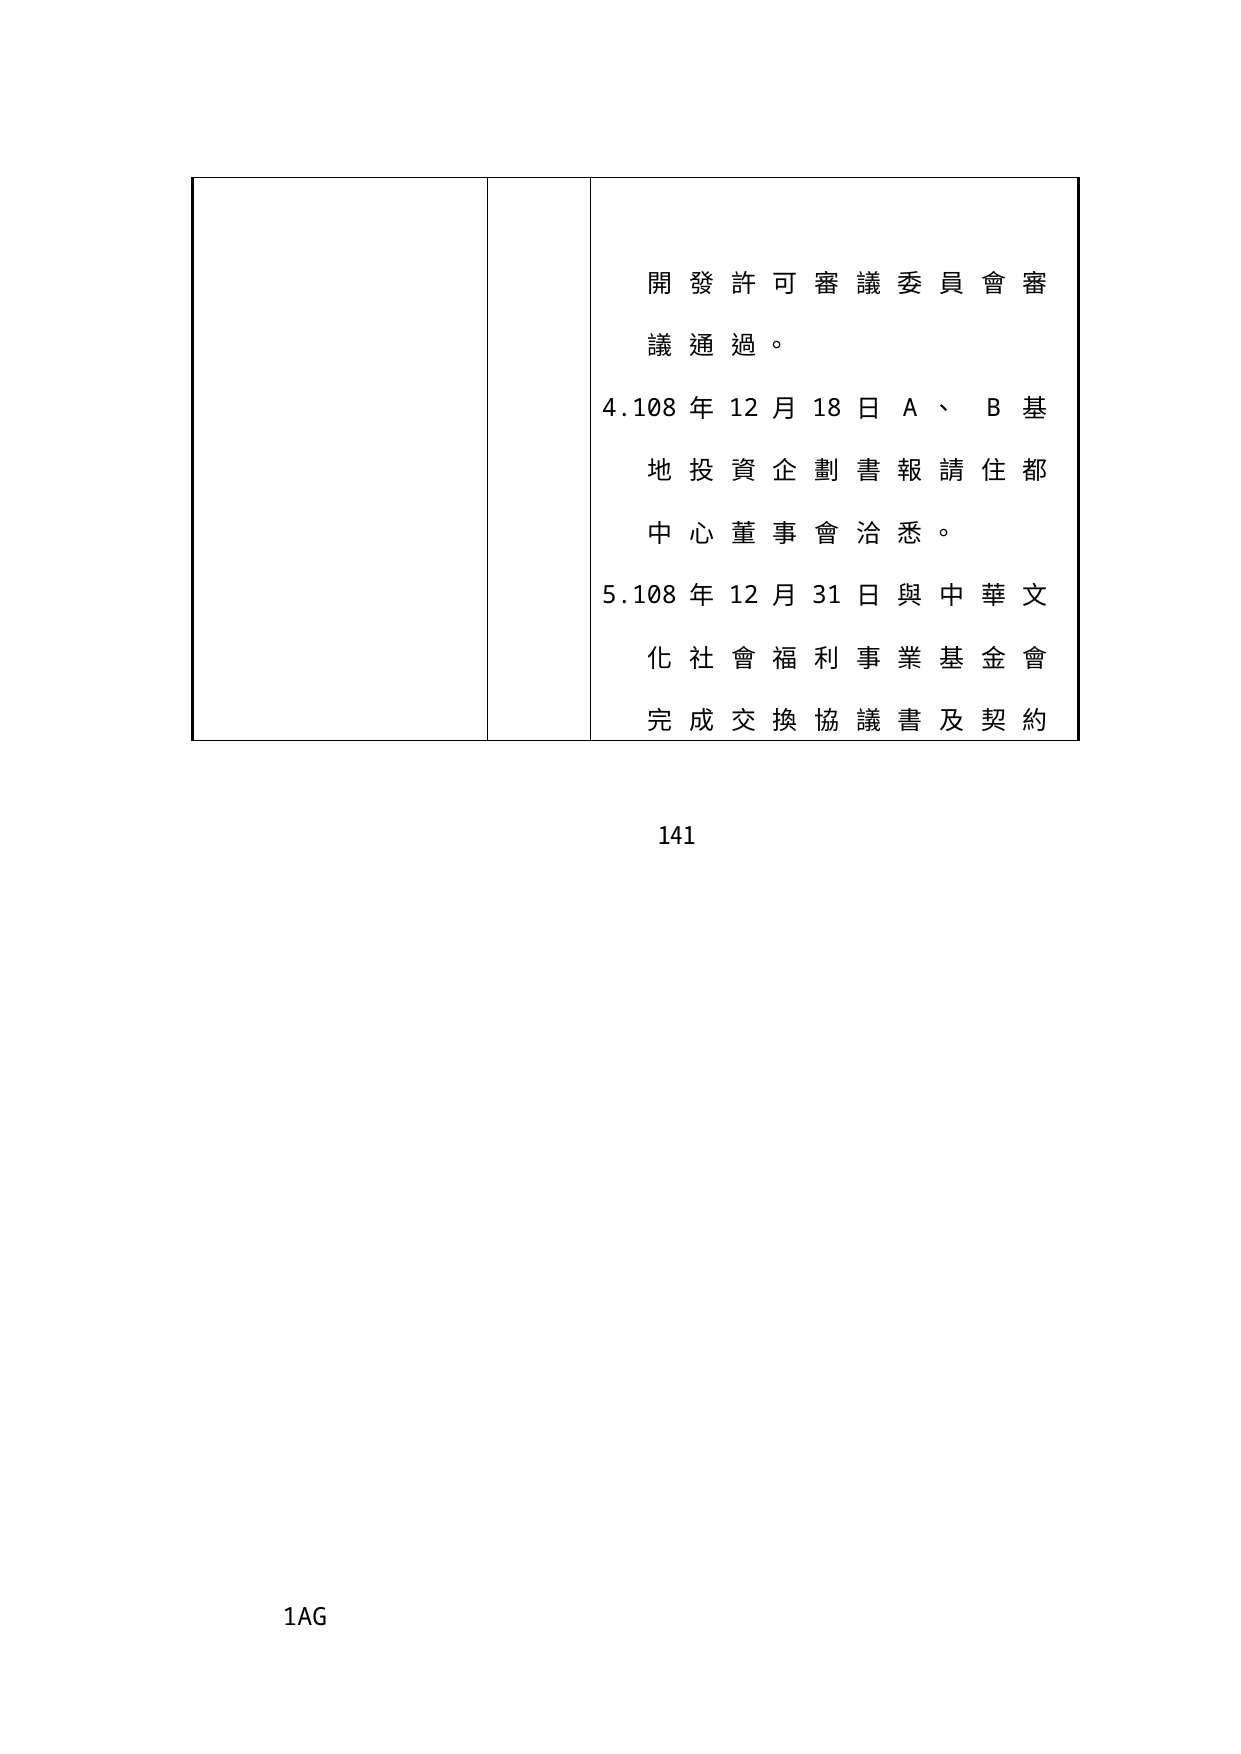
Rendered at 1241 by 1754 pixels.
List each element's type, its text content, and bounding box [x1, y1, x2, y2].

table_cell [488, 178, 590, 740]
table_cell [194, 178, 487, 740]
table_cell 開發許可審議委員會審議通過。 4.108年12月18日A、B基地投資企劃書報請住都中心董事會洽悉。 5.108年12月31日與中華文化社會福利事業基金會完成交換協議書及契約 [591, 178, 1077, 740]
